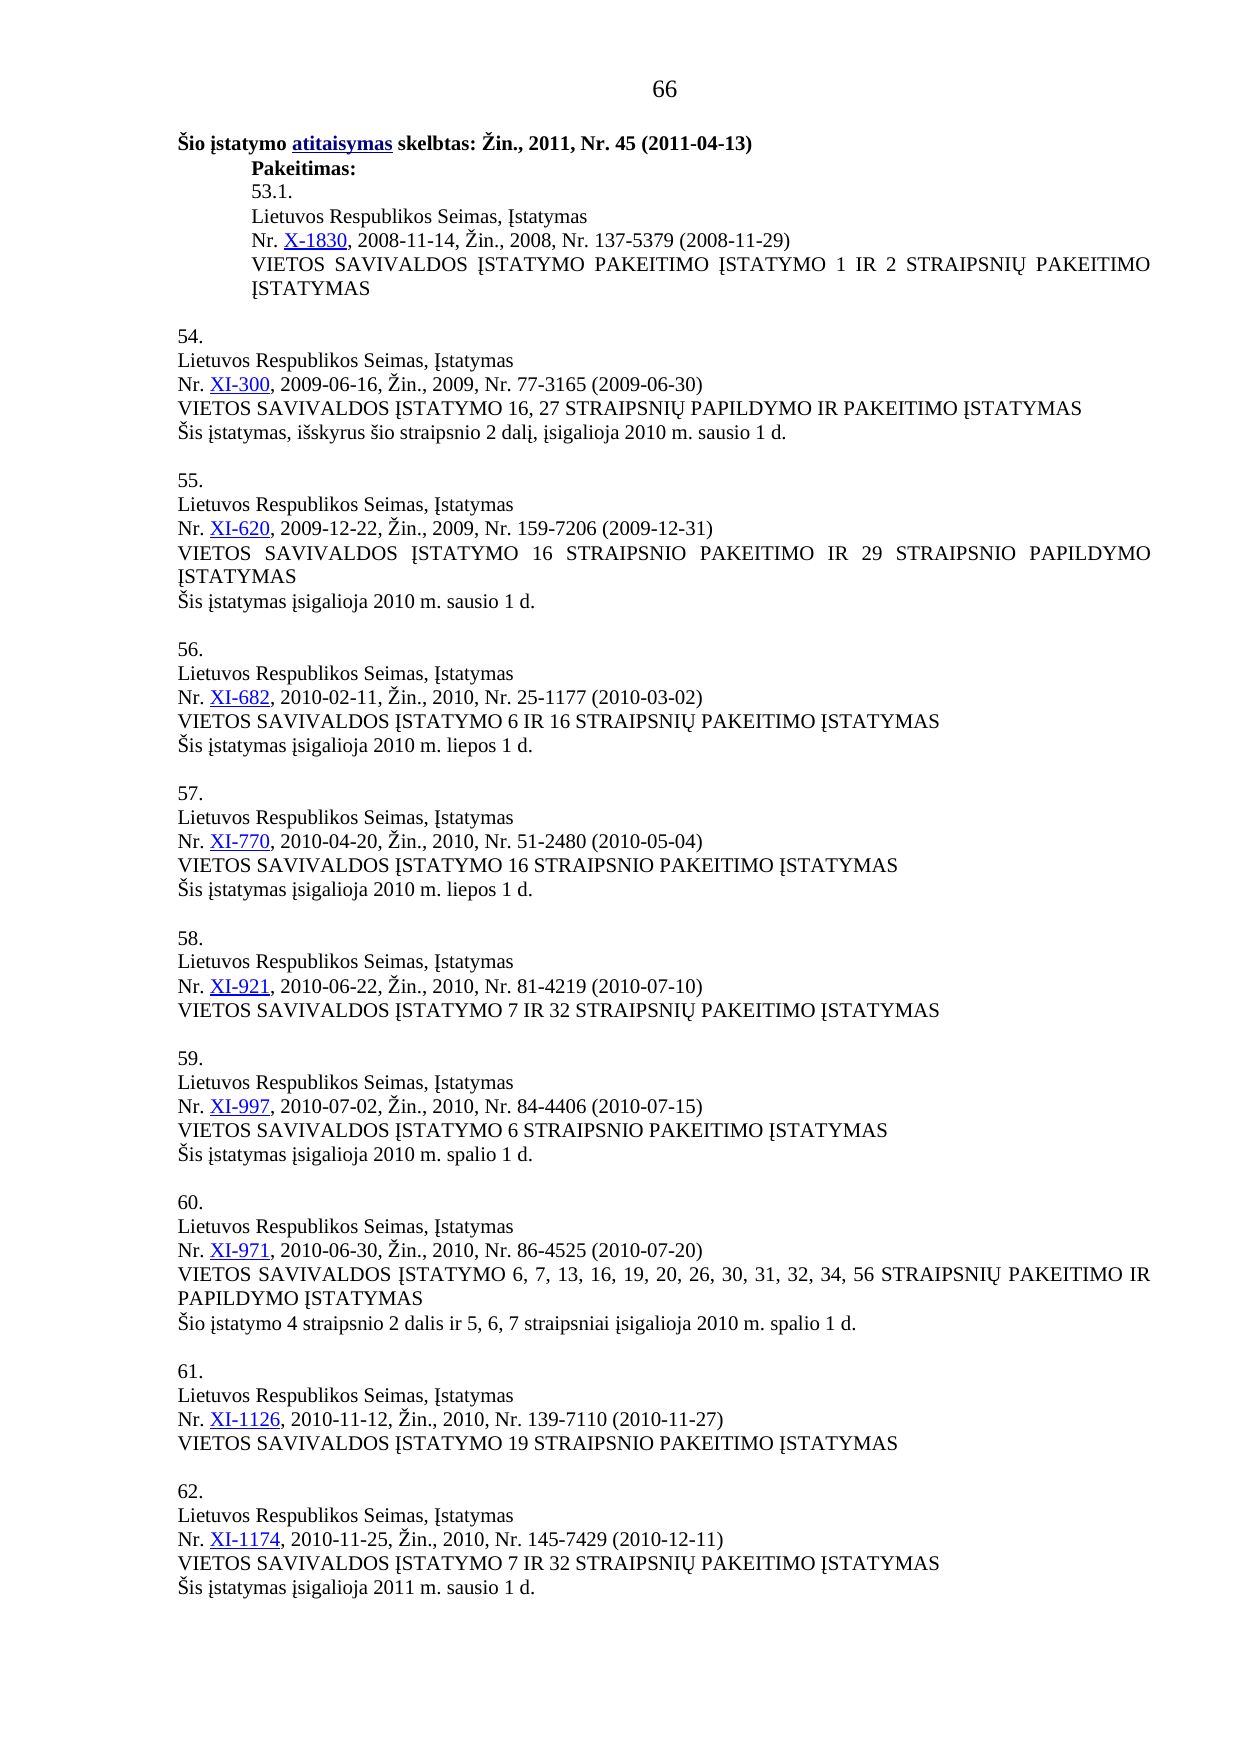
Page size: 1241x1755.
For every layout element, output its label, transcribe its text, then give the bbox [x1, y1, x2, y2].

text Lietuvos Respublikos Seimas, Įstatymas [177, 1383, 1152, 1407]
text 62. [177, 1479, 1152, 1503]
text Nr. XI-1174, 2010-11-25, Žin., 2010, Nr. 145-7429 (2010-12-11) [177, 1527, 1152, 1551]
text 55. [177, 468, 1152, 492]
text VIETOS SAVIVALDOS ĮSTATYMO 7 IR 32 STRAIPSNIŲ PAKEITIMO ĮSTATYMAS [177, 998, 1152, 1022]
text Šis įstatymas, išskyrus šio straipsnio 2 dalį, įsigalioja 2010 m. sausio 1 d. [177, 420, 1152, 444]
text Lietuvos Respublikos Seimas, Įstatymas [177, 805, 1152, 829]
text 58. [177, 925, 1152, 949]
text 53.1. [177, 179, 1152, 203]
text Šis įstatymas įsigalioja 2011 m. sausio 1 d. [177, 1575, 1152, 1599]
text Lietuvos Respublikos Seimas, Įstatymas [177, 661, 1152, 685]
text Nr. XI-971, 2010-06-30, Žin., 2010, Nr. 86-4525 (2010-07-20) [177, 1238, 1152, 1262]
text 59. [177, 1046, 1152, 1070]
text Nr. XI-921, 2010-06-22, Žin., 2010, Nr. 81-4219 (2010-07-10) [177, 973, 1152, 998]
text 54. [177, 324, 1152, 348]
text Nr. XI-770, 2010-04-20, Žin., 2010, Nr. 51-2480 (2010-05-04) [177, 829, 1152, 853]
text VIETOS SAVIVALDOS ĮSTATYMO 6, 7, 13, 16, 19, 20, 26, 30, 31, 32, 34, 56 STRAIPSNIŲ PAKEITIMO IR PAPILDYMO ĮSTATYMAS [177, 1262, 1152, 1310]
text VIETOS SAVIVALDOS ĮSTATYMO 19 STRAIPSNIO PAKEITIMO ĮSTATYMAS [177, 1431, 1152, 1455]
text Lietuvos Respublikos Seimas, Įstatymas [177, 1070, 1152, 1094]
text Lietuvos Respublikos Seimas, Įstatymas [177, 1503, 1152, 1527]
text Šis įstatymas įsigalioja 2010 m. liepos 1 d. [177, 877, 1152, 901]
text Šis įstatymas įsigalioja 2010 m. liepos 1 d. [177, 733, 1152, 757]
text Lietuvos Respublikos Seimas, Įstatymas [177, 348, 1152, 372]
text Nr. XI-997, 2010-07-02, Žin., 2010, Nr. 84-4406 (2010-07-15) [177, 1094, 1152, 1118]
text Pakeitimas: [177, 155, 1152, 179]
text Nr. XI-620, 2009-12-22, Žin., 2009, Nr. 159-7206 (2009-12-31) [177, 516, 1152, 540]
text Lietuvos Respublikos Seimas, Įstatymas [177, 949, 1152, 973]
text VIETOS SAVIVALDOS ĮSTATYMO PAKEITIMO ĮSTATYMO 1 IR 2 STRAIPSNIŲ PAKEITIMO ĮSTATYMAS [251, 252, 1152, 300]
text Šis įstatymas įsigalioja 2010 m. sausio 1 d. [177, 588, 1152, 613]
text VIETOS SAVIVALDOS ĮSTATYMO 16, 27 STRAIPSNIŲ PAPILDYMO IR PAKEITIMO ĮSTATYMAS [177, 396, 1152, 420]
text VIETOS SAVIVALDOS ĮSTATYMO 16 STRAIPSNIO PAKEITIMO ĮSTATYMAS [177, 853, 1152, 877]
text Šio įstatymo atitaisymas skelbtas: Žin., 2011, Nr. 45 (2011-04-13) [177, 131, 1152, 155]
text Šio įstatymo 4 straipsnio 2 dalis ir 5, 6, 7 straipsniai įsigalioja 2010 m. spalio 1 d. [177, 1310, 1152, 1334]
text Nr. XI-300, 2009-06-16, Žin., 2009, Nr. 77-3165 (2009-06-30) [177, 372, 1152, 396]
text Lietuvos Respublikos Seimas, Įstatymas [177, 492, 1152, 516]
text 56. [177, 637, 1152, 661]
text Lietuvos Respublikos Seimas, Įstatymas [177, 203, 1152, 228]
text Nr. XI-682, 2010-02-11, Žin., 2010, Nr. 25-1177 (2010-03-02) [177, 685, 1152, 709]
text 57. [177, 781, 1152, 805]
text VIETOS SAVIVALDOS ĮSTATYMO 16 STRAIPSNIO PAKEITIMO IR 29 STRAIPSNIO PAPILDYMO ĮSTATYMAS [177, 540, 1152, 588]
text VIETOS SAVIVALDOS ĮSTATYMO 6 IR 16 STRAIPSNIŲ PAKEITIMO ĮSTATYMAS [177, 709, 1152, 733]
text Nr. X-1830, 2008-11-14, Žin., 2008, Nr. 137-5379 (2008-11-29) [177, 228, 1152, 252]
text 60. [177, 1190, 1152, 1214]
text Nr. XI-1126, 2010-11-12, Žin., 2010, Nr. 139-7110 (2010-11-27) [177, 1407, 1152, 1431]
text VIETOS SAVIVALDOS ĮSTATYMO 7 IR 32 STRAIPSNIŲ PAKEITIMO ĮSTATYMAS [177, 1551, 1152, 1575]
text Lietuvos Respublikos Seimas, Įstatymas [177, 1214, 1152, 1238]
text 61. [177, 1358, 1152, 1383]
text Šis įstatymas įsigalioja 2010 m. spalio 1 d. [177, 1142, 1152, 1166]
text VIETOS SAVIVALDOS ĮSTATYMO 6 STRAIPSNIO PAKEITIMO ĮSTATYMAS [177, 1118, 1152, 1142]
